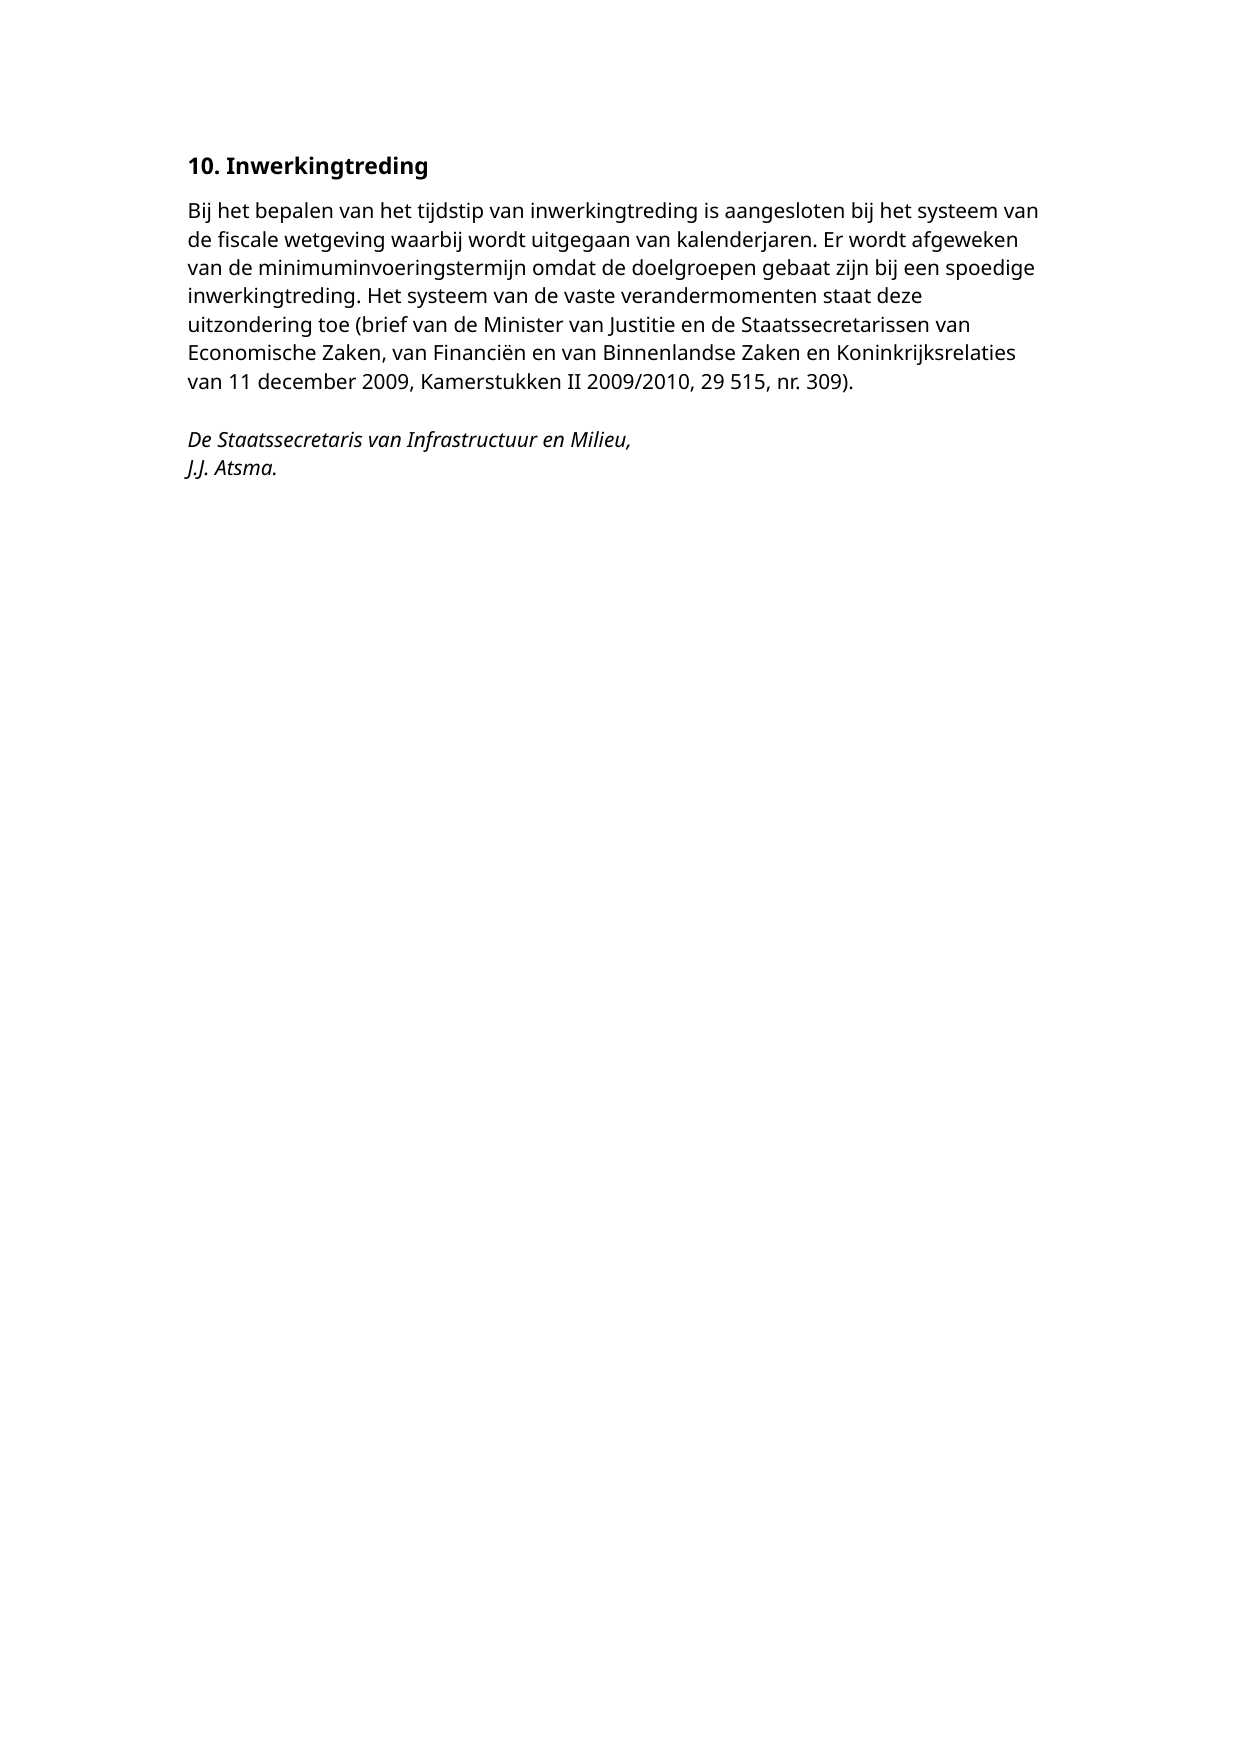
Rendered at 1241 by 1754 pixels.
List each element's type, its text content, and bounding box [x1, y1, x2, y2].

subtitle 10. Inwerkingtreding [187, 150, 1053, 181]
text J.J. Atsma. [187, 453, 1053, 482]
text De Staatssecretaris van Infrastructuur en Milieu, [187, 425, 1053, 453]
text Bij het bepalen van het tijdstip van inwerkingtreding is aangesloten bij het systeem van de fiscale wetgeving waarbij wordt uitgegaan van kalenderjaren. Er wordt afgeweken van de minimuminvoeringstermijn omdat de doelgroepen gebaat zijn bij een spoedige inwerkingtreding. Het systeem van de vaste verandermomenten staat deze uitzondering toe (brief van de Minister van Justitie en de Staatssecretarissen van Economische Zaken, van Financiën en van Binnenlandse Zaken en Koninkrijksrelaties van 11 december 2009, Kamerstukken II 2009/2010, 29 515, nr. 309). [187, 196, 1053, 395]
